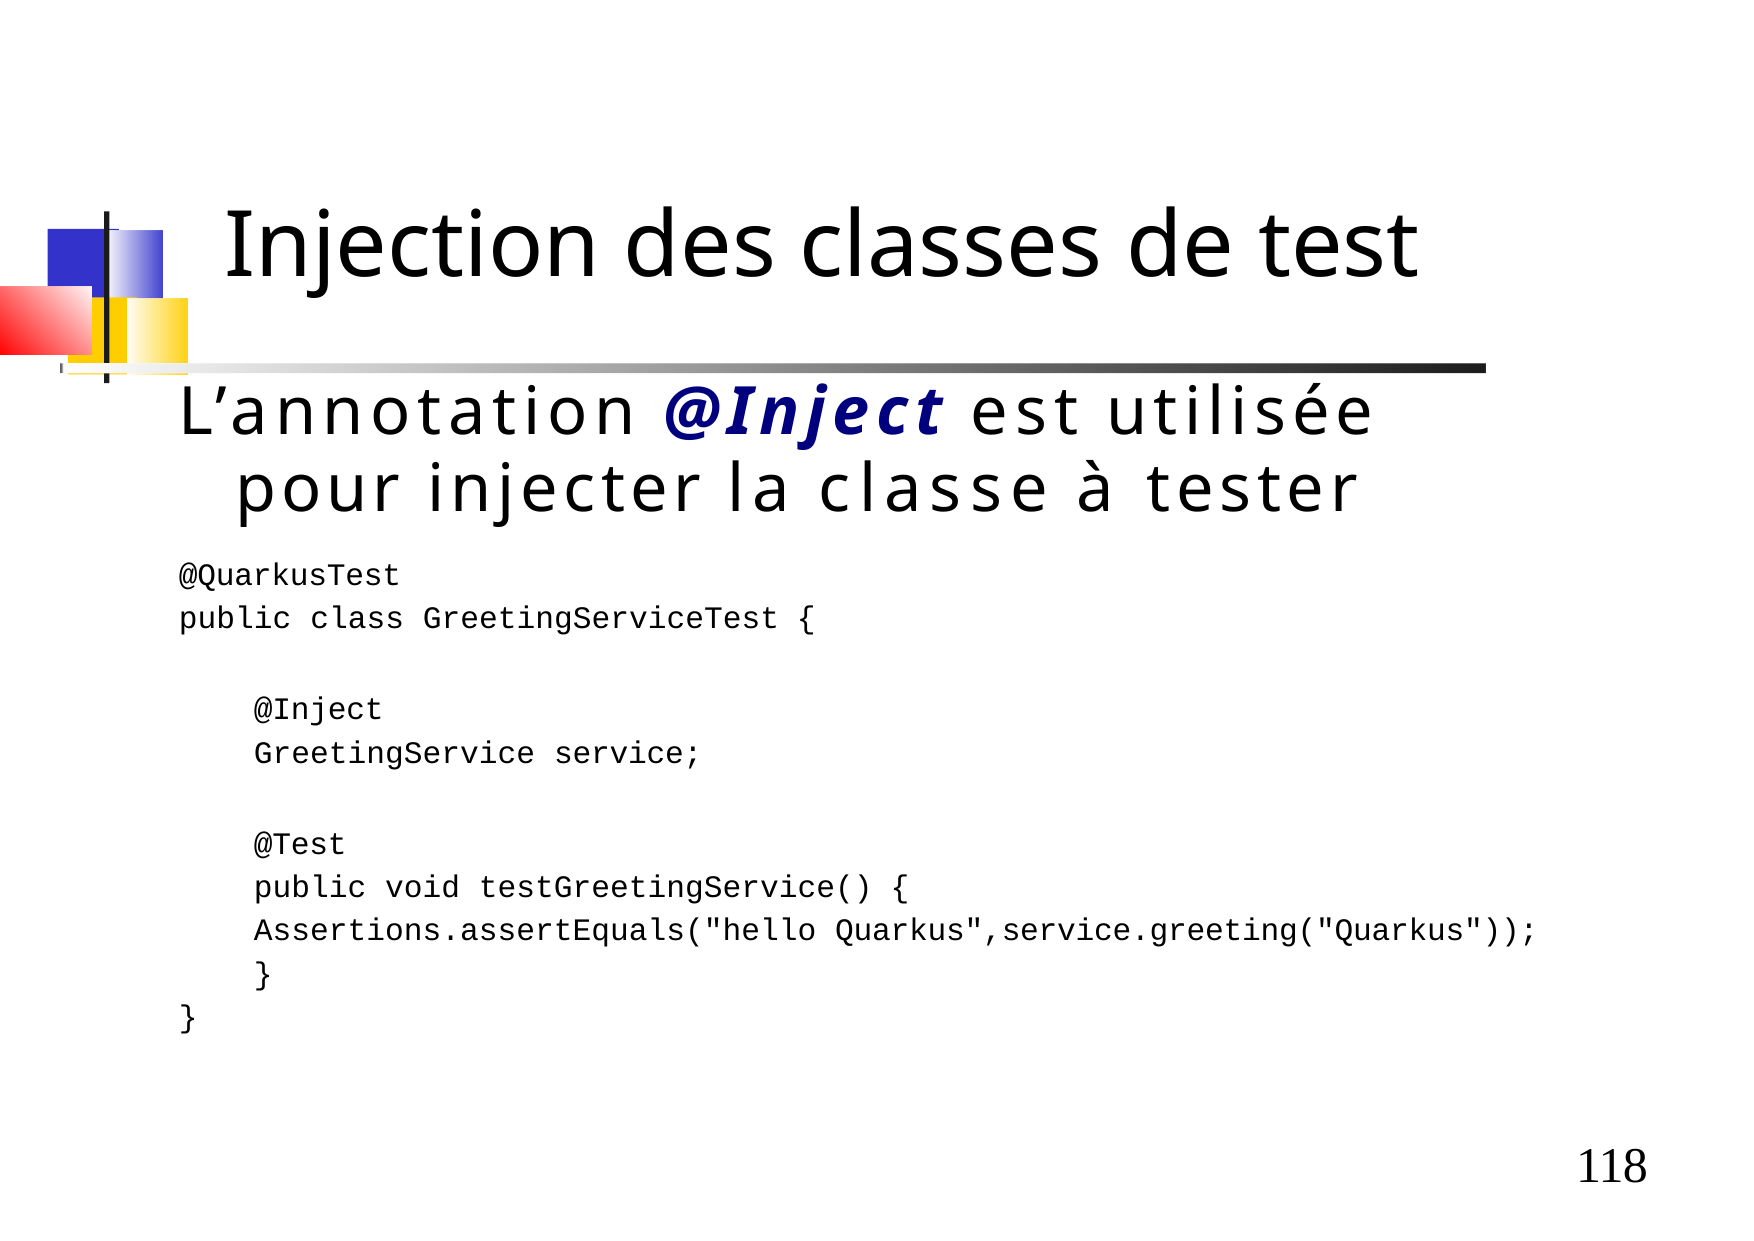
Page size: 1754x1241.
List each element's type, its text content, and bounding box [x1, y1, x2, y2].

title Injection des classes de test [179, 183, 1564, 363]
slide_number 118 [1569, 1135, 1660, 1241]
picture [0, 285, 92, 355]
picture [60, 229, 179, 384]
text_box L’annotation @Inject est utilisée pour injecter la classe à tester @QuarkusTest public class GreetingServiceTest { @Inject GreetingService service; @Test public void testGreetingService() { Assertions.assertEquals("hello Quarkus",service.greeting("Quarkus")); } } [176, 363, 1754, 1034]
